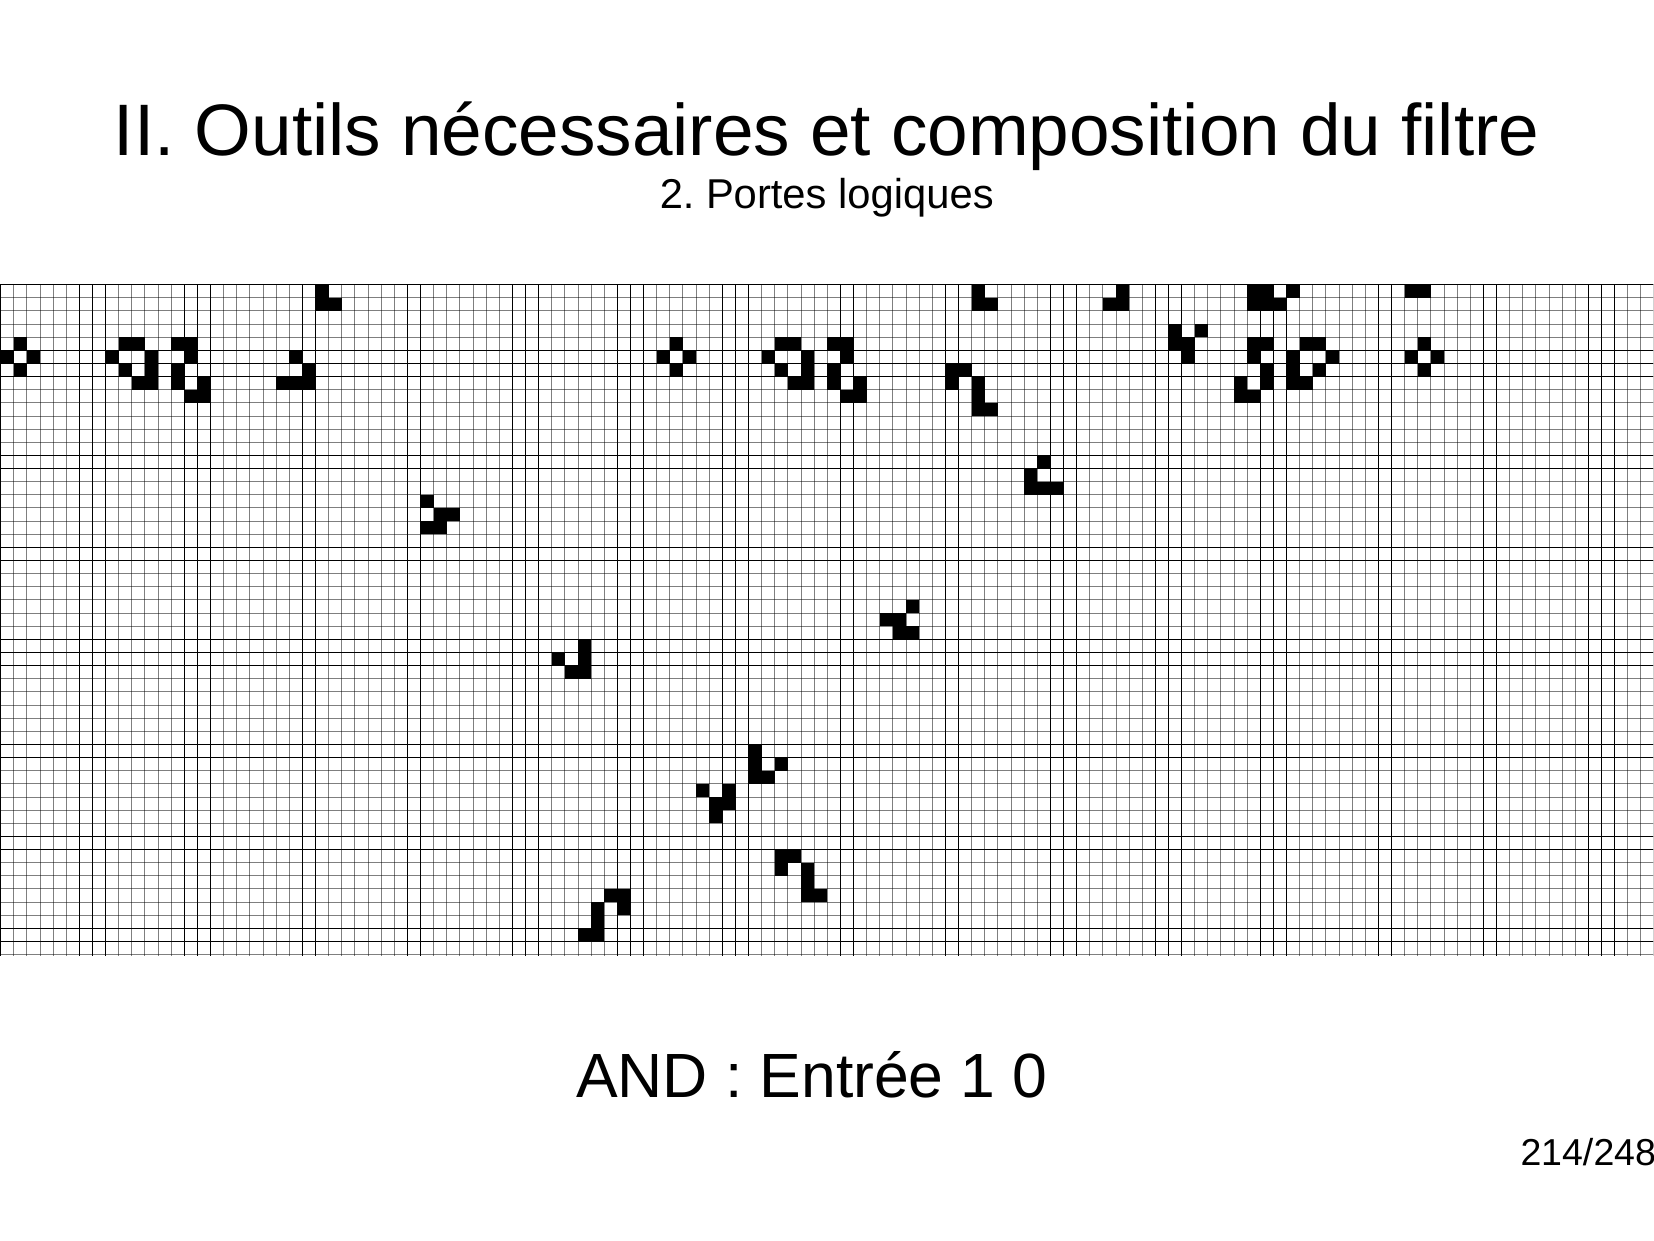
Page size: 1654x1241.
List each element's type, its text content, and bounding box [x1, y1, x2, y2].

text_box <number>/248 [1505, 1124, 1654, 1182]
picture [0, 284, 1654, 956]
text_box AND : Entrée 1 0 [561, 1033, 1064, 1119]
title II. Outils nécessaires et composition du filtre 2. Portes logiques [82, 49, 1572, 257]
